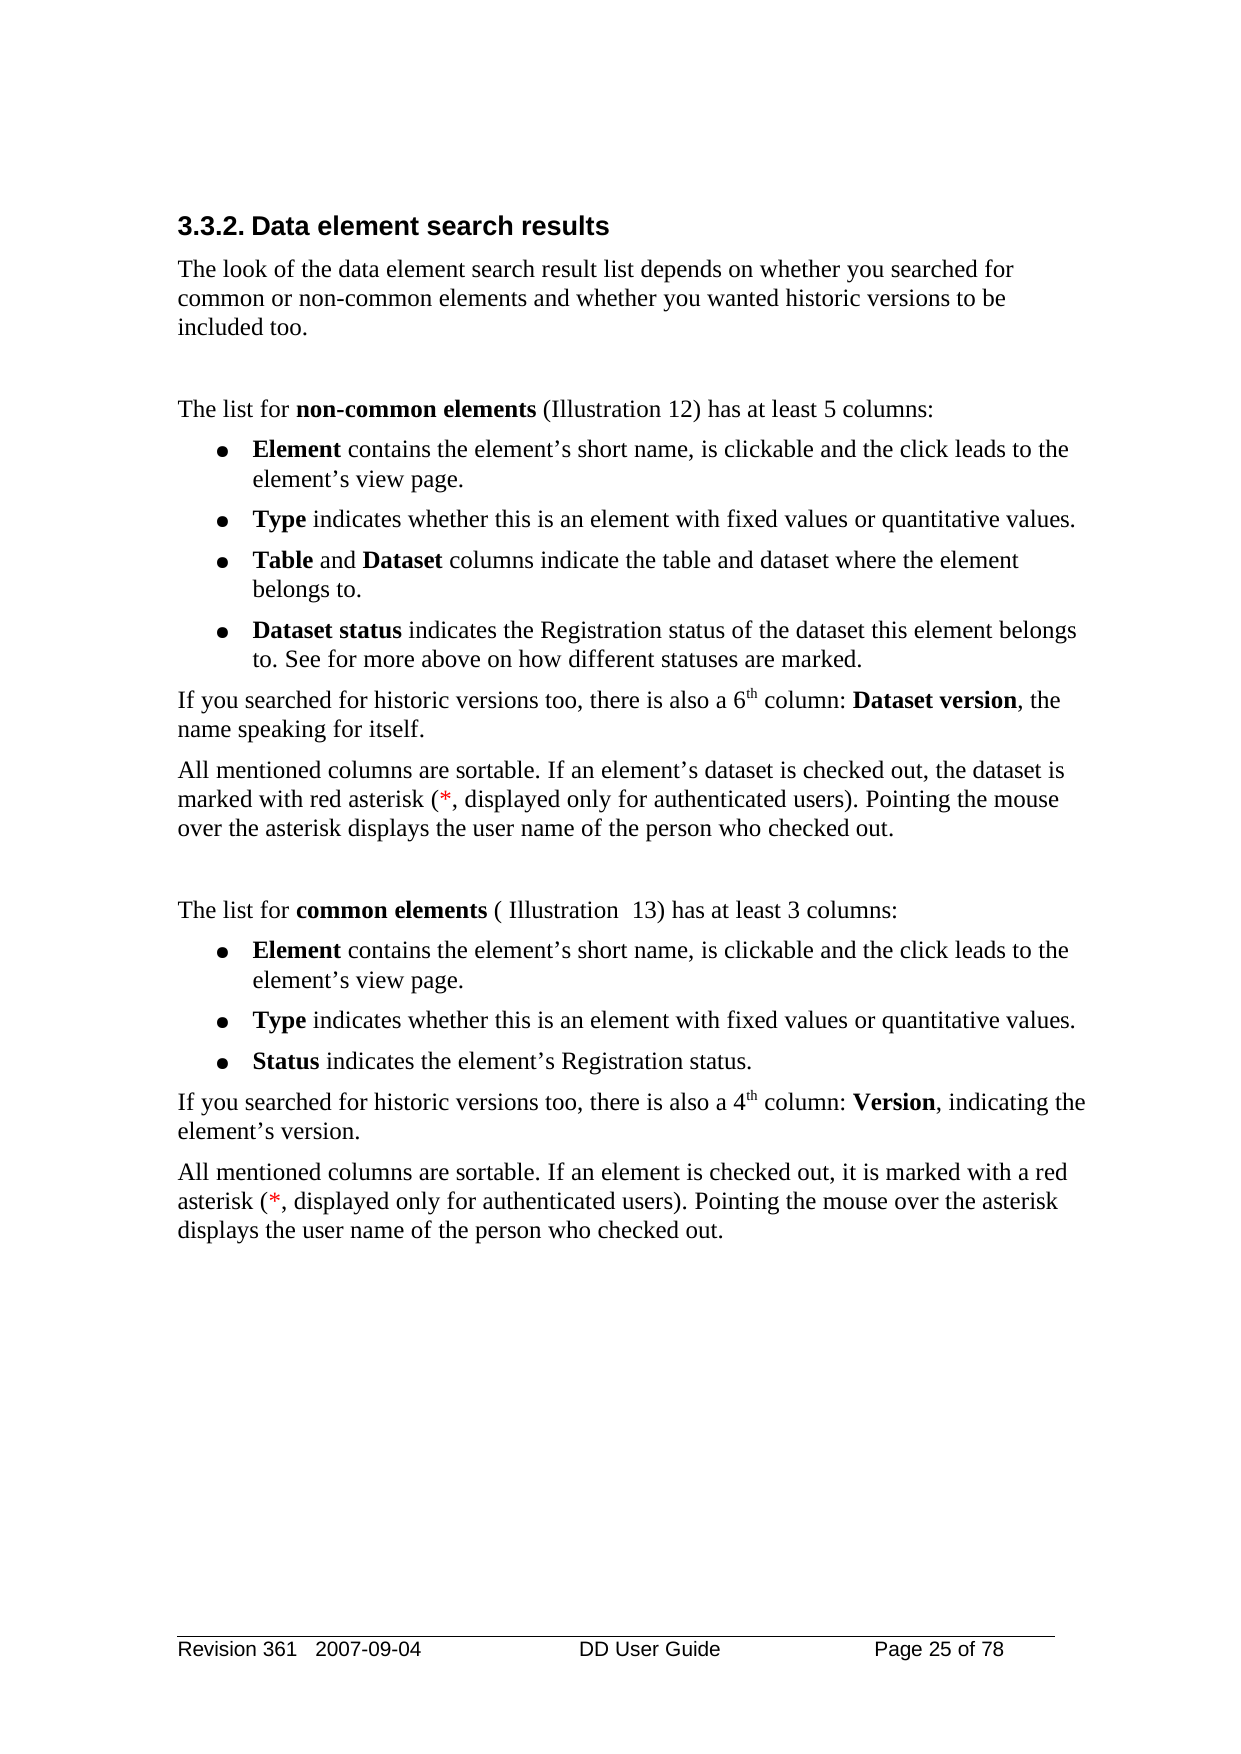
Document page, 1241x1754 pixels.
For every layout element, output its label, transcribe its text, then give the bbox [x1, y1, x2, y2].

list Status indicates the element’s Registration status. [215, 1046, 1092, 1075]
list Table and Dataset columns indicate the table and dataset where the element belongs to. [215, 545, 1092, 603]
text The look of the data element search result list depends on whether you searched for common or non-common elements and whether you wanted historic versions to be included too. [177, 254, 1092, 341]
text The list for common elements ( Illustration 13) has at least 3 columns: [177, 894, 1092, 924]
list If you searched for historic versions too, there is also a 6th column: Dataset version, the name speaking for itself. [140, 685, 1092, 743]
list Element contains the element’s short name, is clickable and the click leads to the element’s view page. [215, 434, 1092, 492]
subtitle Data element search results [177, 210, 1092, 241]
list All mentioned columns are sortable. If an element is checked out, it is marked with a red asterisk (*, displayed only for authenticated users). Pointing the mouse over the asterisk displays the user name of the person who checked out. [140, 1157, 1092, 1244]
list All mentioned columns are sortable. If an element’s dataset is checked out, the dataset is marked with red asterisk (*, displayed only for authenticated users). Pointing the mouse over the asterisk displays the user name of the person who checked out. [140, 755, 1092, 842]
list Type indicates whether this is an element with fixed values or quantitative values. [215, 504, 1092, 533]
list Type indicates whether this is an element with fixed values or quantitative values. [215, 1005, 1092, 1034]
list Element contains the element’s short name, is clickable and the click leads to the element’s view page. [215, 935, 1092, 993]
list If you searched for historic versions too, there is also a 4th column: Version, indicating the element’s version. [140, 1087, 1092, 1145]
list Dataset status indicates the Registration status of the dataset this element belongs to. See for more above on how different statuses are marked. [215, 615, 1092, 673]
text The list for non-common elements (Illustration 12) has at least 5 columns: [177, 393, 1092, 423]
